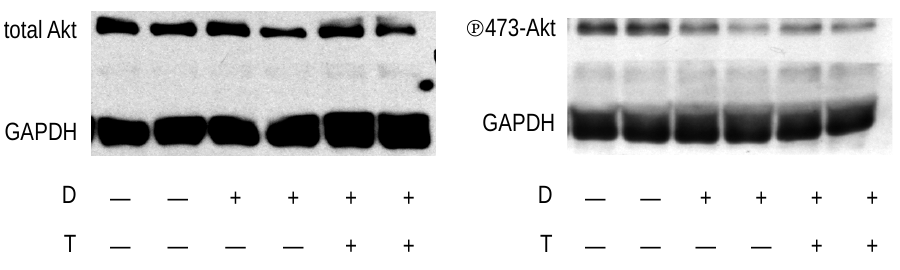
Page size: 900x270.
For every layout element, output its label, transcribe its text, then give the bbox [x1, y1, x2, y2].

table_cell — [735, 222, 789, 270]
table_header + [845, 173, 900, 221]
table_cell T [524, 222, 567, 270]
table_cell + [845, 222, 900, 270]
text_box GAPDH [300, 107, 556, 138]
table_header — [92, 173, 149, 221]
table_cell — [265, 222, 322, 270]
table_cell — [208, 222, 264, 270]
table_cell — [679, 222, 734, 270]
table_header D [524, 173, 567, 221]
table_header + [679, 173, 734, 221]
table_cell — [150, 222, 207, 270]
text_box total Akt [0, 15, 77, 45]
picture [91, 12, 436, 156]
table_cell — [92, 222, 149, 270]
table_header + [265, 173, 322, 221]
table_header — [568, 173, 623, 221]
table_cell + [790, 222, 844, 270]
table_header — [624, 173, 678, 221]
table_header + [208, 173, 264, 221]
table_header D [34, 173, 91, 221]
table_cell — [624, 222, 678, 270]
table_header + [323, 173, 380, 221]
table_cell — [568, 222, 623, 270]
text_box Ⓟ473-Akt [300, 13, 556, 43]
text_box GAPDH [0, 116, 78, 146]
table_header + [381, 173, 438, 221]
table_cell T [34, 222, 91, 270]
table_header + [790, 173, 844, 221]
table_cell + [381, 222, 438, 270]
table_header — [150, 173, 207, 221]
table_header + [735, 173, 789, 221]
picture [567, 18, 893, 155]
table_cell + [323, 222, 380, 270]
